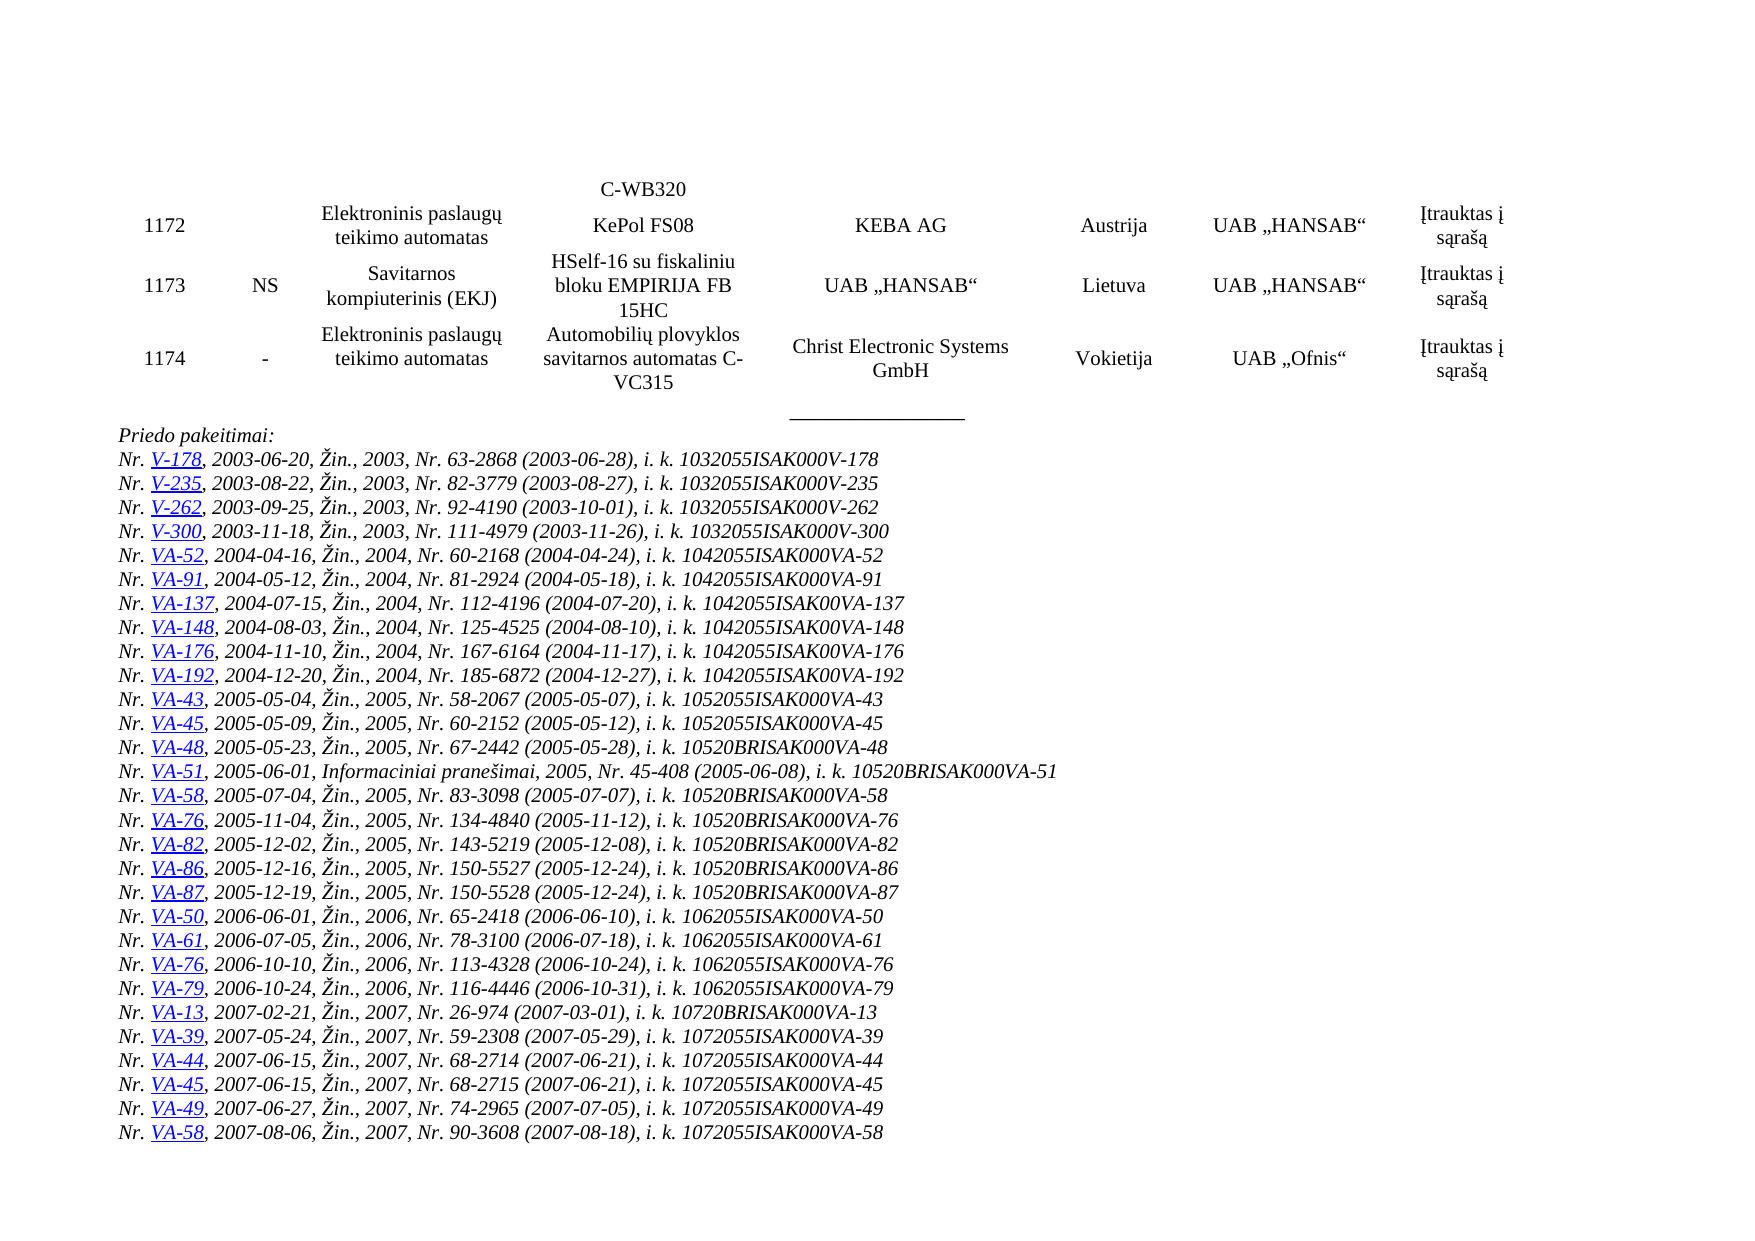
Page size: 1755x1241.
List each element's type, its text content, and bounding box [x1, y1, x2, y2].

text Nr. VA-79, 2006-10-24, Žin., 2006, Nr. 116-4446 (2006-10-31), i. k. 1062055ISAK000VA-79 [118, 976, 1636, 1000]
text Nr. VA-51, 2005-06-01, Informaciniai pranešimai, 2005, Nr. 45-408 (2005-06-08), i. k. 10520BRISAK000VA-51 [118, 759, 1636, 783]
text Nr. VA-86, 2005-12-16, Žin., 2005, Nr. 150-5527 (2005-12-24), i. k. 10520BRISAK000VA-86 [118, 856, 1636, 880]
table_cell Įtrauktas į sąrašą [1388, 249, 1536, 322]
table_cell 1174 [100, 322, 229, 394]
table_cell Elektroninis paslaugų teikimo automatas [301, 322, 522, 394]
table_cell HSelf-16 su fiskaliniu bloku EMPIRIJA FB 15HC [522, 249, 764, 322]
table_cell [229, 201, 301, 249]
table_cell Vokietija [1037, 322, 1191, 394]
text Nr. V-300, 2003-11-18, Žin., 2003, Nr. 111-4979 (2003-11-26), i. k. 1032055ISAK000V-300 [118, 519, 1636, 543]
text Nr. V-262, 2003-09-25, Žin., 2003, Nr. 92-4190 (2003-10-01), i. k. 1032055ISAK000V-262 [118, 495, 1636, 519]
text Nr. VA-43, 2005-05-04, Žin., 2005, Nr. 58-2067 (2005-05-07), i. k. 1052055ISAK000VA-43 [118, 687, 1636, 711]
text Nr. VA-176, 2004-11-10, Žin., 2004, Nr. 167-6164 (2004-11-17), i. k. 1042055ISAK00VA-176 [118, 639, 1636, 663]
text Nr. V-235, 2003-08-22, Žin., 2003, Nr. 82-3779 (2003-08-27), i. k. 1032055ISAK000V-235 [118, 471, 1636, 495]
text Nr. VA-61, 2006-07-05, Žin., 2006, Nr. 78-3100 (2006-07-18), i. k. 1062055ISAK000VA-61 [118, 928, 1636, 952]
text Nr. VA-137, 2004-07-15, Žin., 2004, Nr. 112-4196 (2004-07-20), i. k. 1042055ISAK00VA-137 [118, 591, 1636, 615]
text Nr. VA-48, 2005-05-23, Žin., 2005, Nr. 67-2442 (2005-05-28), i. k. 10520BRISAK000VA-48 [118, 735, 1636, 759]
text Nr. VA-58, 2007-08-06, Žin., 2007, Nr. 90-3608 (2007-08-18), i. k. 1072055ISAK000VA-58 [118, 1120, 1636, 1144]
table_cell C-WB320 [522, 177, 764, 201]
table_cell UAB „HANSAB“ [1191, 249, 1388, 322]
table_cell UAB „Ofnis“ [1191, 322, 1388, 394]
text ______________ [118, 394, 1636, 422]
text Nr. VA-87, 2005-12-19, Žin., 2005, Nr. 150-5528 (2005-12-24), i. k. 10520BRISAK000VA-87 [118, 880, 1636, 904]
text Nr. VA-45, 2007-06-15, Žin., 2007, Nr. 68-2715 (2007-06-21), i. k. 1072055ISAK000VA-45 [118, 1072, 1636, 1096]
text Nr. VA-39, 2007-05-24, Žin., 2007, Nr. 59-2308 (2007-05-29), i. k. 1072055ISAK000VA-39 [118, 1024, 1636, 1048]
text Nr. VA-192, 2004-12-20, Žin., 2004, Nr. 185-6872 (2004-12-27), i. k. 1042055ISAK00VA-192 [118, 663, 1636, 687]
table_cell UAB „HANSAB“ [1191, 201, 1388, 249]
table_cell [301, 177, 522, 201]
text Priedo pakeitimai: [118, 422, 1636, 447]
table_cell Christ Electronic Systems GmbH [764, 322, 1037, 394]
text Nr. VA-58, 2005-07-04, Žin., 2005, Nr. 83-3098 (2005-07-07), i. k. 10520BRISAK000VA-58 [118, 783, 1636, 807]
table_cell [1388, 177, 1536, 201]
table_cell NS [229, 249, 301, 322]
table_cell [100, 177, 229, 201]
table_cell Lietuva [1037, 249, 1191, 322]
text Nr. VA-50, 2006-06-01, Žin., 2006, Nr. 65-2418 (2006-06-10), i. k. 1062055ISAK000VA-50 [118, 904, 1636, 928]
text Nr. VA-44, 2007-06-15, Žin., 2007, Nr. 68-2714 (2007-06-21), i. k. 1072055ISAK000VA-44 [118, 1048, 1636, 1072]
table_cell - [229, 322, 301, 394]
text Nr. VA-82, 2005-12-02, Žin., 2005, Nr. 143-5219 (2005-12-08), i. k. 10520BRISAK000VA-82 [118, 832, 1636, 856]
text Nr. V-178, 2003-06-20, Žin., 2003, Nr. 63-2868 (2003-06-28), i. k. 1032055ISAK000V-178 [118, 447, 1636, 471]
table_cell Automobilių plovyklos savitarnos automatas C-VC315 [522, 322, 764, 394]
table_cell KEBA AG [764, 201, 1037, 249]
text Nr. VA-13, 2007-02-21, Žin., 2007, Nr. 26-974 (2007-03-01), i. k. 10720BRISAK000VA-13 [118, 1000, 1636, 1024]
table_cell [764, 177, 1037, 201]
table_cell [1191, 177, 1388, 201]
table_cell [229, 177, 301, 201]
table_cell 1172 [100, 201, 229, 249]
text Nr. VA-148, 2004-08-03, Žin., 2004, Nr. 125-4525 (2004-08-10), i. k. 1042055ISAK00VA-148 [118, 615, 1636, 639]
text Nr. VA-45, 2005-05-09, Žin., 2005, Nr. 60-2152 (2005-05-12), i. k. 1052055ISAK000VA-45 [118, 711, 1636, 735]
table_cell 1173 [100, 249, 229, 322]
text Nr. VA-91, 2004-05-12, Žin., 2004, Nr. 81-2924 (2004-05-18), i. k. 1042055ISAK000VA-91 [118, 567, 1636, 591]
table_cell Įtrauktas į sąrašą [1388, 201, 1536, 249]
text Nr. VA-49, 2007-06-27, Žin., 2007, Nr. 74-2965 (2007-07-05), i. k. 1072055ISAK000VA-49 [118, 1096, 1636, 1120]
table_cell KePol FS08 [522, 201, 764, 249]
table_cell Savitarnos kompiuterinis (EKJ) [301, 249, 522, 322]
table_cell Austrija [1037, 201, 1191, 249]
text Nr. VA-52, 2004-04-16, Žin., 2004, Nr. 60-2168 (2004-04-24), i. k. 1042055ISAK000VA-52 [118, 543, 1636, 567]
table_cell UAB „HANSAB“ [764, 249, 1037, 322]
table_cell Įtrauktas į sąrašą [1388, 322, 1536, 394]
table_cell Elektroninis paslaugų teikimo automatas [301, 201, 522, 249]
text Nr. VA-76, 2005-11-04, Žin., 2005, Nr. 134-4840 (2005-11-12), i. k. 10520BRISAK000VA-76 [118, 807, 1636, 832]
table_cell [1037, 177, 1191, 201]
text Nr. VA-76, 2006-10-10, Žin., 2006, Nr. 113-4328 (2006-10-24), i. k. 1062055ISAK000VA-76 [118, 952, 1636, 976]
